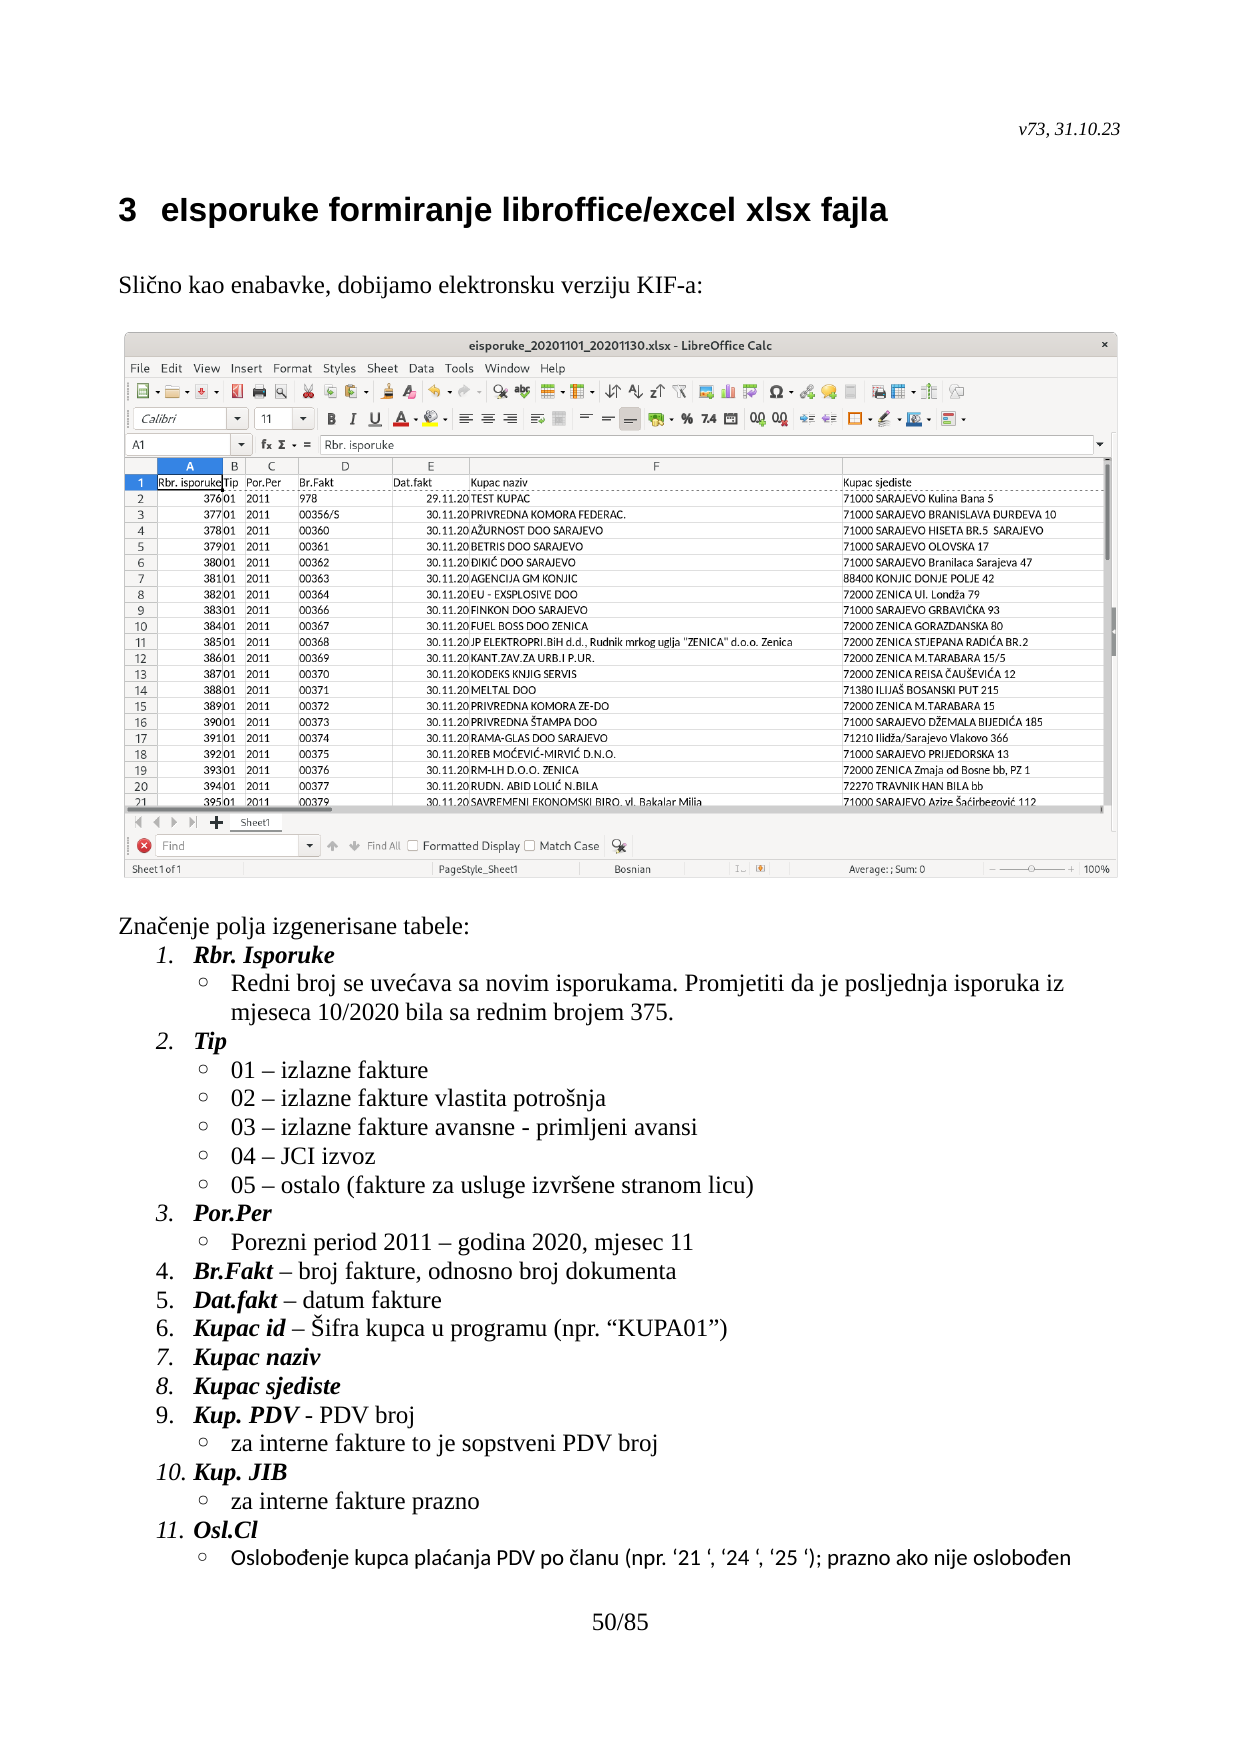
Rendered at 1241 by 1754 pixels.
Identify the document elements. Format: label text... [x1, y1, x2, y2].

list za interne fakture to je sopstveni PDV broj [193, 1428, 1122, 1457]
list 02 – izlazne fakture vlastita potrošnja [193, 1083, 1122, 1112]
list 05 – ostalo (fakture za usluge izvršene stranom licu) [193, 1170, 1122, 1198]
list Porezni period 2011 – godina 2020, mjesec 11 [193, 1227, 1122, 1256]
list Kup. PDV - PDV broj [156, 1400, 1122, 1428]
list za interne fakture prazno [193, 1486, 1122, 1515]
list Rbr. Isporuke [156, 940, 1122, 968]
list 04 – JCI izvoz [193, 1141, 1122, 1170]
picture [118, 327, 1123, 883]
list Kupac id – Šifra kupca u programu (npr. “KUPA01”) [156, 1313, 1122, 1342]
list Tip [156, 1026, 1122, 1055]
subtitle eIsporuke formiranje libroffice/excel xlsx fajla [118, 190, 1122, 229]
list Br.Fakt – broj fakture, odnosno broj dokumenta [156, 1256, 1122, 1285]
list Dat.fakt – datum fakture [156, 1285, 1122, 1313]
list Kupac sjediste [156, 1371, 1122, 1400]
list 01 – izlazne fakture [193, 1055, 1122, 1083]
list Kupac naziv [156, 1342, 1122, 1371]
list Redni broj se uvećava sa novim isporukama. Promjetiti da je posljednja isporuka iz mjeseca 10/2020 bila sa rednim brojem 375. [193, 968, 1122, 1026]
list Oslobođenje kupca plaćanja PDV po članu (npr. ‘21 ‘, ‘24 ‘, ‘25 ‘); prazno ako nije oslobođen [193, 1543, 1122, 1571]
list Kup. JIB [156, 1457, 1122, 1486]
text Značenje polja izgenerisane tabele: [118, 911, 1122, 940]
list Osl.Cl [156, 1515, 1122, 1543]
list 03 – izlazne fakture avansne - primljeni avansi [193, 1112, 1122, 1141]
list Por.Per [156, 1198, 1122, 1227]
text Slično kao enabavke, dobijamo elektronsku verziju KIF-a: [118, 270, 1122, 299]
